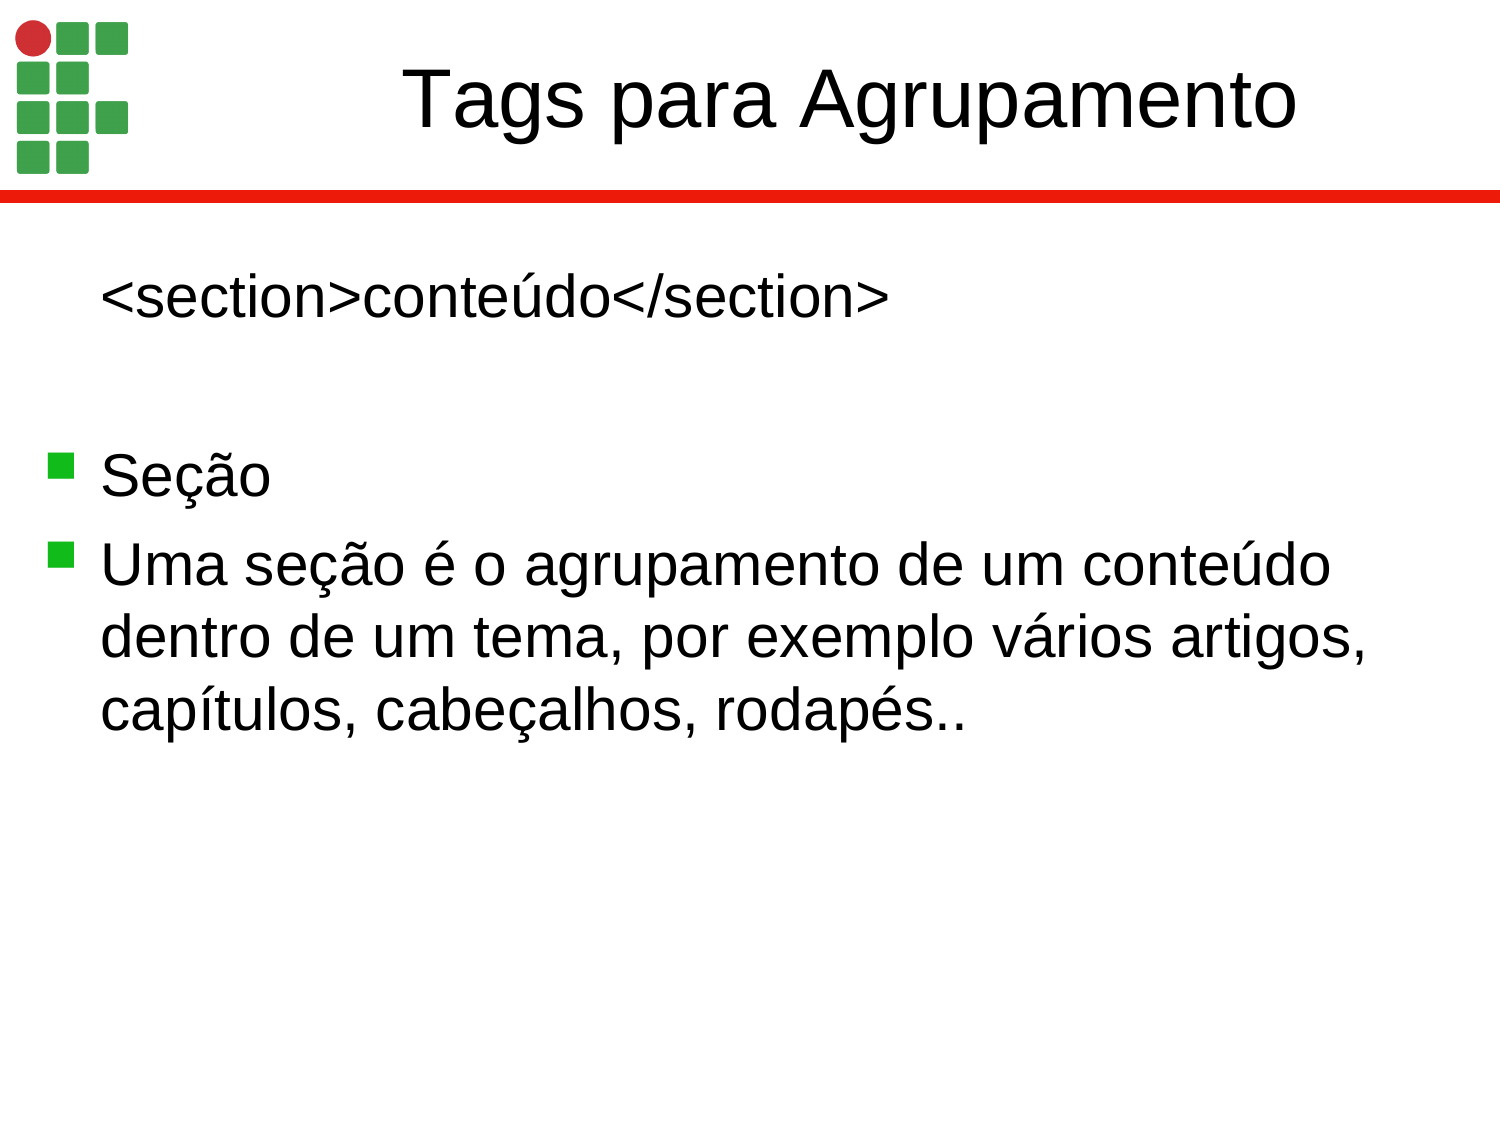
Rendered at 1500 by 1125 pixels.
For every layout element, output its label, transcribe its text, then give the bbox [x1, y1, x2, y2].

list <section>conteúdo</section> Seção Uma seção é o agrupamento de um conteúdo dentro de um tema, por exemplo vários artigos, capítulos, cabeçalhos, rodapés.. [29, 207, 1471, 1087]
title Tags para Agrupamento [230, 0, 1471, 202]
picture [14, 16, 130, 178]
